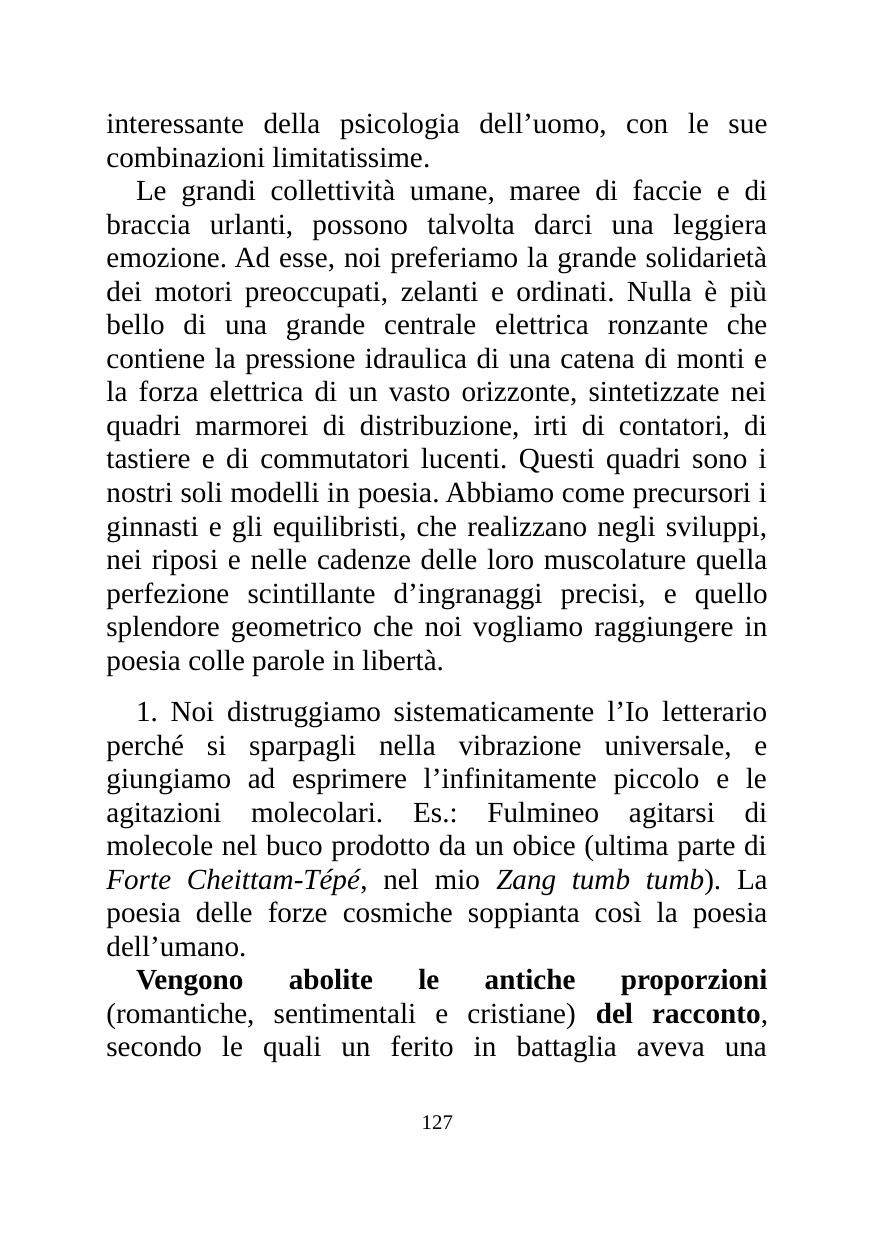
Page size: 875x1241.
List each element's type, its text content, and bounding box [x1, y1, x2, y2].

text interessante della psicologia dell’uomo, con le sue combinazioni limitatissime. [106, 106, 768, 173]
text Le grandi collettività umane, maree di faccie e di braccia urlanti, possono talvolta darci una leggiera emozione. Ad esse, noi preferiamo la grande solidarietà dei motori preoccupati, zelanti e ordinati. Nulla è più bello di una grande centrale elettrica ronzante che contiene la pressione idraulica di una catena di monti e la forza elettrica di un vasto orizzonte, sintetizzate nei quadri marmorei di distribuzione, irti di contatori, di tastiere e di commutatori lucenti. Questi quadri sono i nostri soli modelli in poesia. Abbiamo come precursori i ginnasti e gli equilibristi, che realizzano negli sviluppi, nei riposi e nelle cadenze delle loro muscolature quella perfezione scintillante d’ingranaggi precisi, e quello splendore geometrico che noi vogliamo raggiungere in poesia colle parole in libertà. [106, 173, 768, 676]
text 1. Noi distruggiamo sistematicamente l’Io letterario perché si sparpagli nella vibrazione universale, e giungiamo ad esprimere l’infinitamente piccolo e le agitazioni molecolari. Es.: Fulmineo agitarsi di molecole nel buco prodotto da un obice (ultima parte di Forte Cheittam-Tépé, nel mio Zang tumb tumb). La poesia delle forze cosmiche soppianta così la poesia dell’umano. [106, 694, 768, 962]
text Vengono abolite le antiche proporzioni (romantiche, sentimentali e cristiane) del racconto, secondo le quali un ferito in battaglia aveva una [106, 962, 768, 1063]
